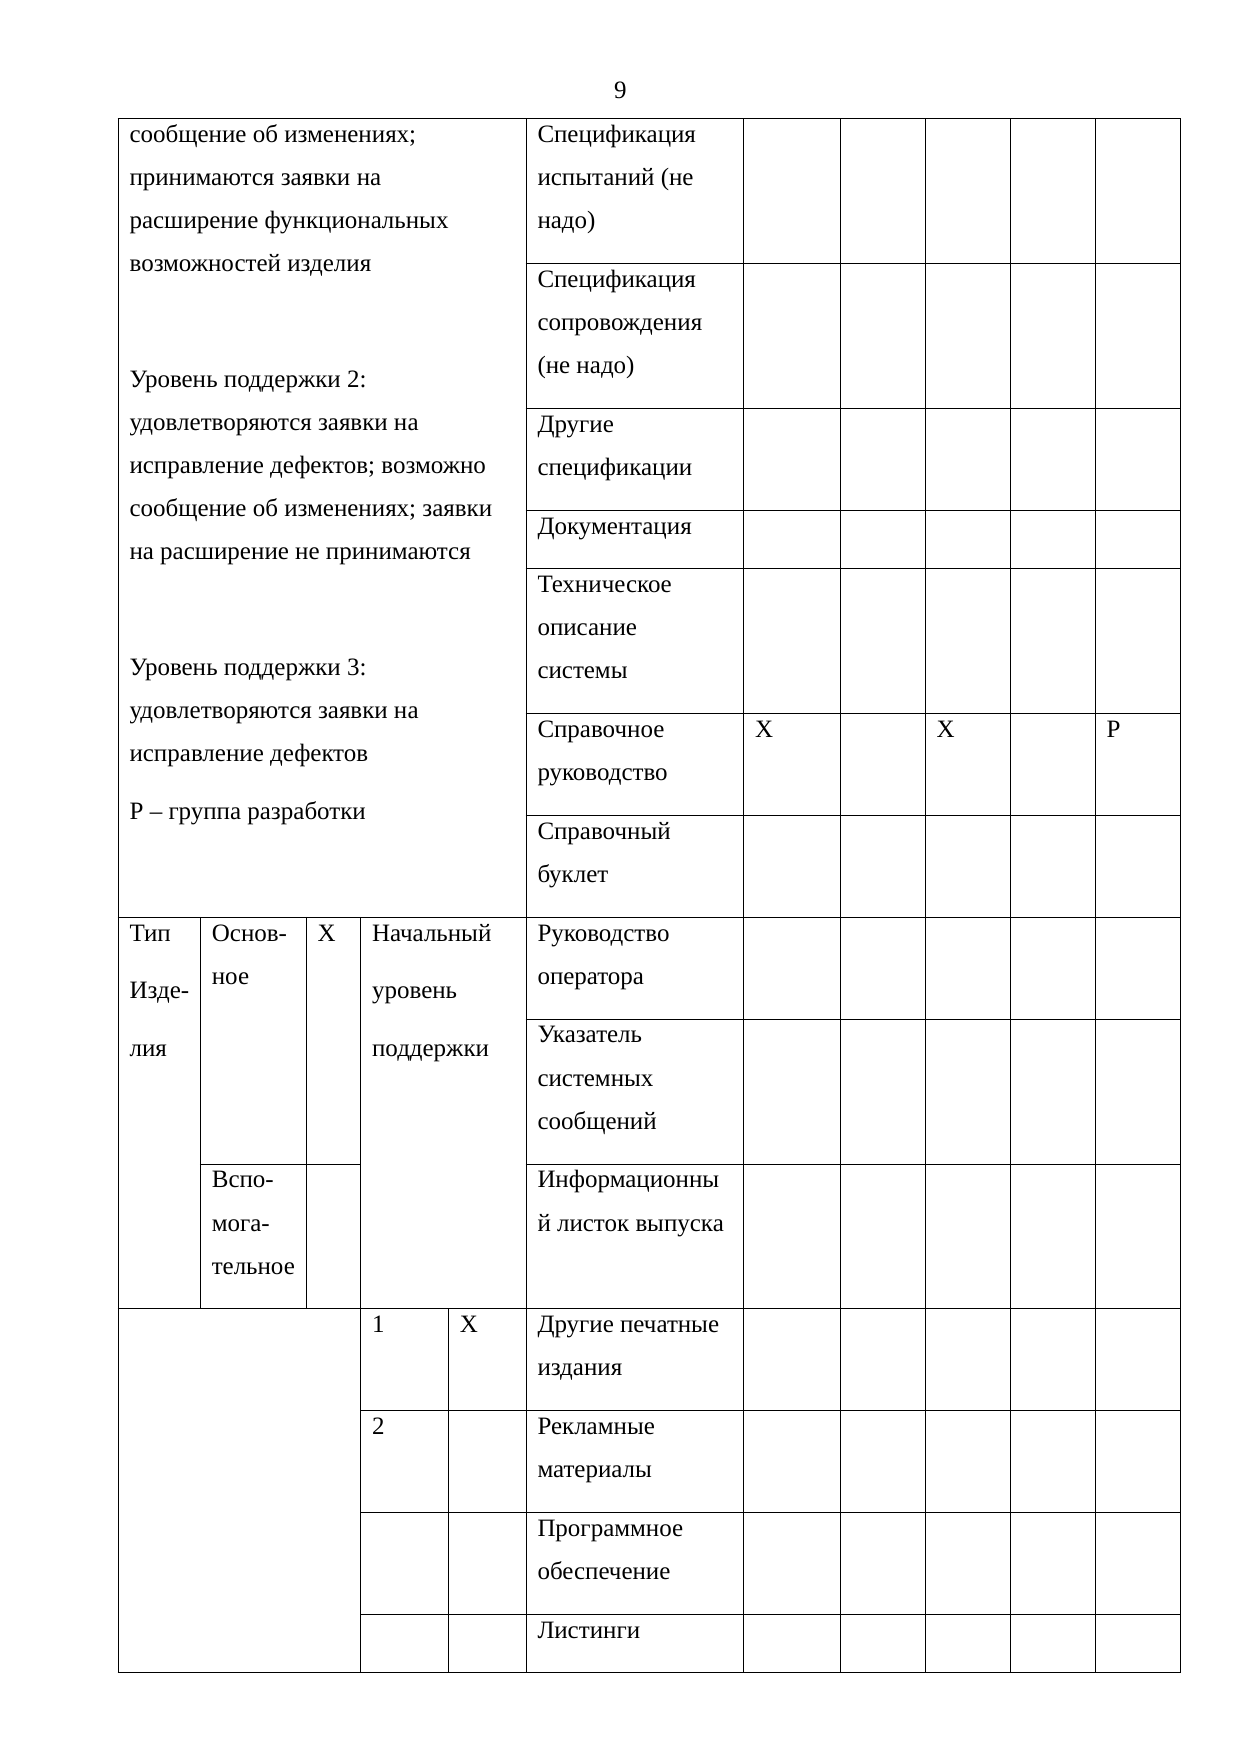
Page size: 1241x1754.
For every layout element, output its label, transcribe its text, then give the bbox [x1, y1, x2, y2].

table_cell Техническое описание системы [527, 569, 743, 713]
table_cell [361, 1615, 448, 1672]
table_cell [841, 1020, 925, 1163]
table_cell [449, 1411, 526, 1512]
table_cell [1096, 1165, 1180, 1308]
table_cell Х [926, 714, 1010, 815]
table_cell [449, 1615, 526, 1672]
table_cell Тип Изде- лия [119, 918, 200, 1308]
table_cell [841, 119, 925, 263]
table_cell [1011, 1615, 1095, 1672]
table_cell [744, 1615, 840, 1672]
table_cell [1011, 119, 1095, 263]
table_cell [1096, 409, 1180, 510]
table_cell [1011, 1513, 1095, 1614]
table_cell [1011, 1165, 1095, 1308]
table_cell [1011, 409, 1095, 510]
table_cell [744, 816, 840, 917]
table_cell Р [1096, 714, 1180, 815]
table_cell [307, 1165, 360, 1308]
table_cell [744, 1165, 840, 1308]
table_cell [361, 1513, 448, 1614]
table_cell [744, 918, 840, 1018]
table_cell Начальный уровень поддержки [361, 918, 526, 1308]
table_cell Справочное руководство [527, 714, 743, 815]
table_cell [926, 1411, 1010, 1512]
table_cell [1096, 1615, 1180, 1672]
table_cell Х [307, 918, 360, 1163]
table_cell [1011, 1309, 1095, 1410]
table_cell [841, 569, 925, 713]
table_cell [744, 511, 840, 568]
table_header сообщение об изменениях; принимаются заявки на расширение функциональных возможностей изделия Уровень поддержки 2: удовлетворяются заявки на исправление дефектов; возможно сообщение об изменениях; заявки на расширение не принимаются Уровень поддержки 3: удовлетворяются заявки на исправление дефектов Р – группа разработки [119, 119, 526, 917]
table_cell 1 [361, 1309, 448, 1410]
table_cell [744, 1020, 840, 1163]
table_cell [926, 511, 1010, 568]
table_cell Документация [527, 511, 743, 568]
table_cell [744, 1411, 840, 1512]
table_cell [1096, 816, 1180, 917]
table_cell Справочный буклет [527, 816, 743, 917]
table_cell [1011, 1411, 1095, 1512]
table_cell Рекламные материалы [527, 1411, 743, 1512]
table_cell Основ-ное [201, 918, 306, 1163]
table_cell [841, 1309, 925, 1410]
table_cell Программное обеспечение [527, 1513, 743, 1614]
table_cell [1096, 569, 1180, 713]
table_cell [926, 264, 1010, 408]
table_cell [926, 1615, 1010, 1672]
table_cell Информационный листок выпуска [527, 1165, 743, 1308]
table_cell [926, 918, 1010, 1018]
table_cell Спецификация сопровождения (не надо) [527, 264, 743, 408]
table_cell Листинги [527, 1615, 743, 1672]
table_cell Х [449, 1309, 526, 1410]
table_cell [841, 264, 925, 408]
table_cell [1096, 1411, 1180, 1512]
table_cell [1011, 511, 1095, 568]
table_cell [1011, 714, 1095, 815]
table_cell [841, 816, 925, 917]
table_cell [841, 714, 925, 815]
table_cell [744, 1309, 840, 1410]
table_cell [1096, 119, 1180, 263]
table_cell [1011, 264, 1095, 408]
table_cell [744, 569, 840, 713]
table_cell Другие печатные издания [527, 1309, 743, 1410]
table_cell [926, 1513, 1010, 1614]
table_cell [841, 918, 925, 1018]
table_cell [841, 409, 925, 510]
table_cell [1096, 1309, 1180, 1410]
table_cell Другие спецификации [527, 409, 743, 510]
table_cell [926, 569, 1010, 713]
table_cell [744, 1513, 840, 1614]
table_cell [841, 1513, 925, 1614]
table_cell [744, 119, 840, 263]
table_cell 2 [361, 1411, 448, 1512]
table_cell [1096, 1020, 1180, 1163]
table_cell [926, 1309, 1010, 1410]
table_cell [1096, 918, 1180, 1018]
table_cell [841, 1165, 925, 1308]
table_cell Руководство оператора [527, 918, 743, 1018]
table_cell Спецификация испытаний (не надо) [527, 119, 743, 263]
table_cell Указатель системных сообщений [527, 1020, 743, 1163]
table_cell [926, 1165, 1010, 1308]
table_cell [1096, 264, 1180, 408]
table_cell [841, 511, 925, 568]
table_cell [841, 1615, 925, 1672]
table_cell [1011, 1020, 1095, 1163]
table_cell [841, 1411, 925, 1512]
table_cell [926, 1020, 1010, 1163]
table_cell [1011, 569, 1095, 713]
table_cell [926, 119, 1010, 263]
table_cell [1096, 511, 1180, 568]
table_cell [119, 1309, 360, 1672]
table_cell [744, 409, 840, 510]
table_cell [1096, 1513, 1180, 1614]
table_cell Х [744, 714, 840, 815]
table_cell [744, 264, 840, 408]
table_cell [926, 816, 1010, 917]
table_cell [1011, 918, 1095, 1018]
table_cell Вспо-мога-тельное [201, 1165, 306, 1308]
table_cell [1011, 816, 1095, 917]
table_cell [926, 409, 1010, 510]
table_cell [449, 1513, 526, 1614]
